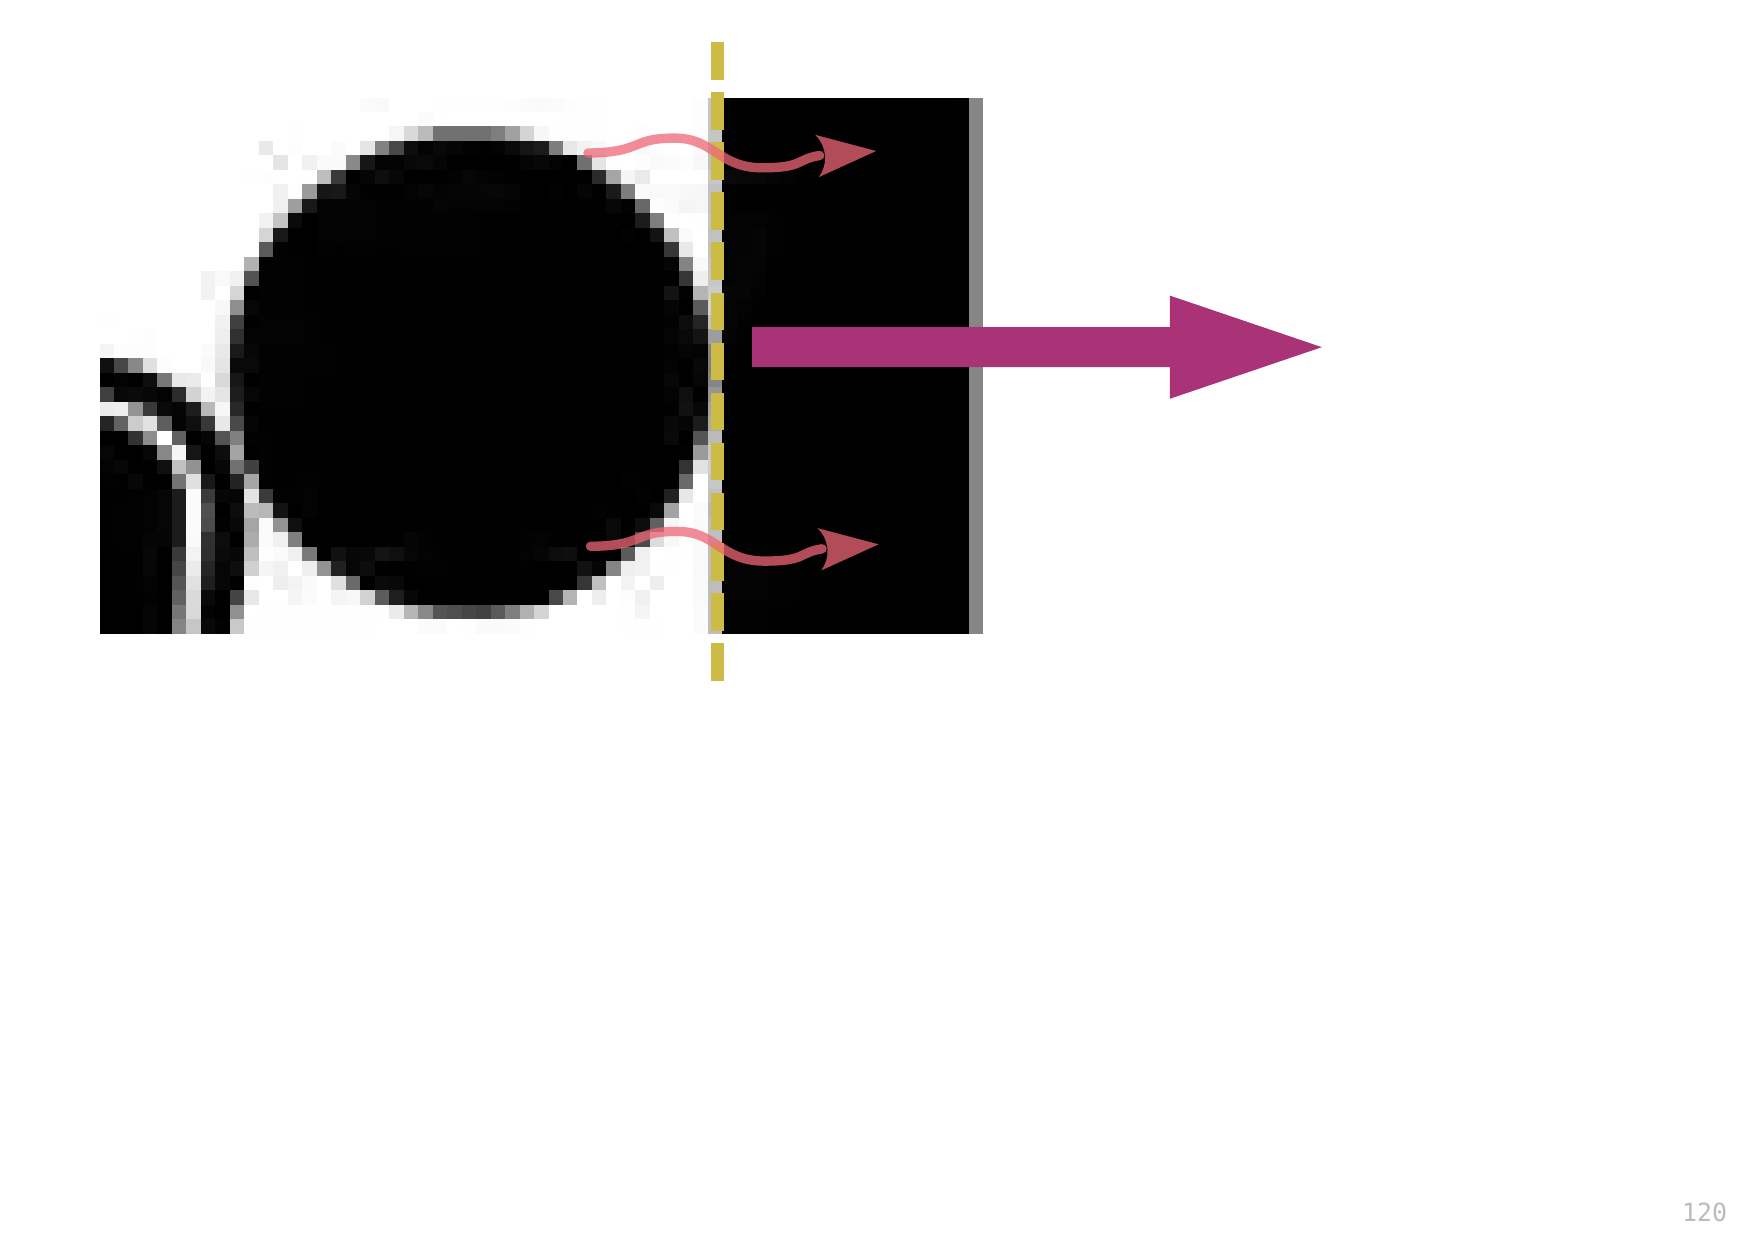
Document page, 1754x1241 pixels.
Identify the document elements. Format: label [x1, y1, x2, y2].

text_box [752, 295, 1322, 399]
picture [100, 98, 998, 634]
